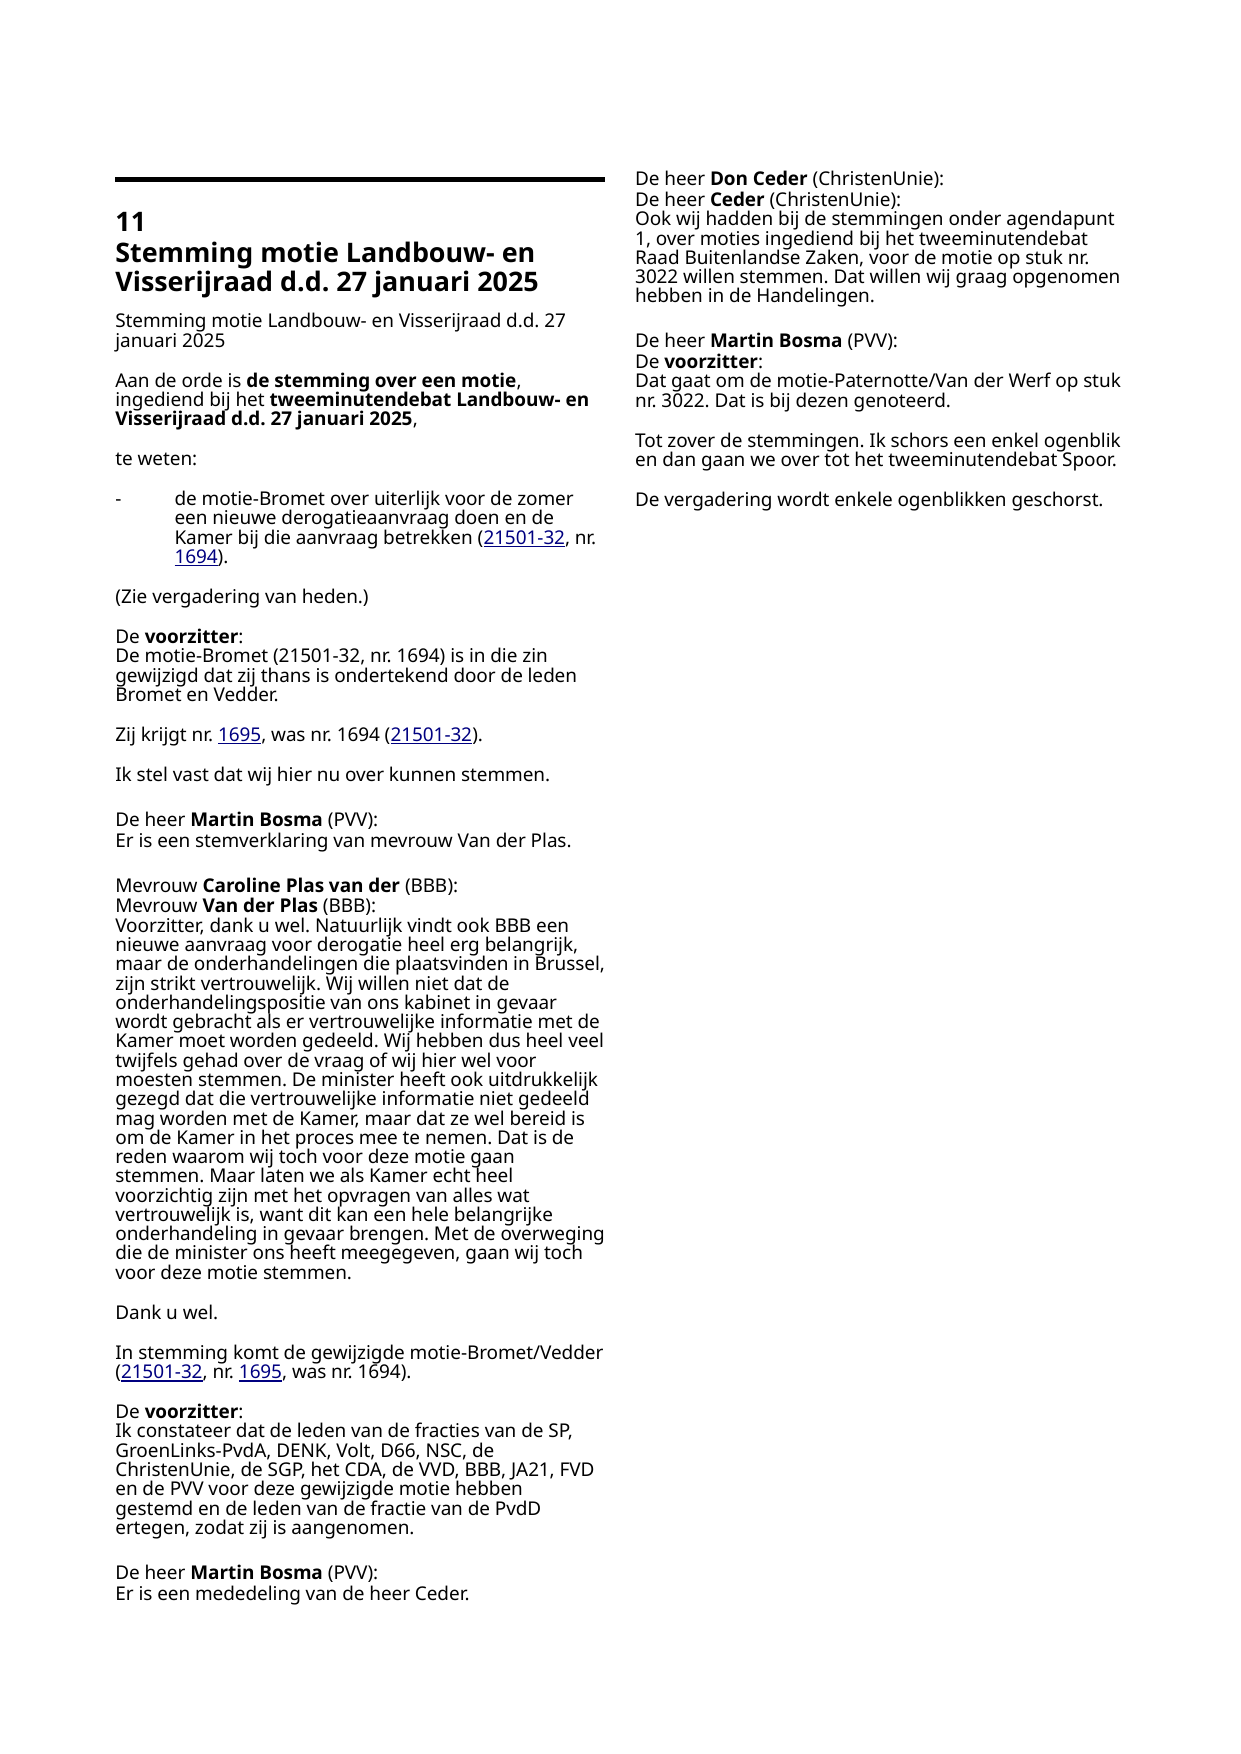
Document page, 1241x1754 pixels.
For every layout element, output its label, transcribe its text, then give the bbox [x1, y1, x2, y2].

text Stemming motie Landbouw- en Visserijraad d.d. 27 januari 2025 [115, 239, 605, 312]
text Voorzitter, dank u wel. Natuurlijk vindt ook BBB een nieuwe aanvraag voor derogatie heel erg belangrijk, maar de onderhandelingen die plaatsvinden in Brussel, zijn strikt vertrouwelijk. Wij willen niet dat de onderhandelingspositie van ons kabinet in gevaar wordt gebracht als er vertrouwelijke informatie met de Kamer moet worden gedeeld. Wij hebben dus heel veel twijfels gehad over de vraag of wij hier wel voor moesten stemmen. De minister heeft ook uitdrukkelijk gezegd dat die vertrouwelijke informatie niet gedeeld mag worden met de Kamer, maar dat ze wel bereid is om de Kamer in het proces mee te nemen. Dat is de reden waarom wij toch voor deze motie gaan stemmen. Maar laten we als Kamer echt heel voorzichtig zijn met het opvragen van alles wat vertrouwelijk is, want dit kan een hele belangrijke onderhandeling in gevaar brengen. Met de overweging die de minister ons heeft meegegeven, gaan wij toch voor deze motie stemmen. [115, 917, 605, 1283]
text Ik constateer dat de leden van de fracties van de SP, GroenLinks-PvdA, DENK, Volt, D66, NSC, de ChristenUnie, de SGP, het CDA, de VVD, BBB, JA21, FVD en de PVV voor deze gewijzigde motie hebben gestemd en de leden van de fractie van de PvdD ertegen, zodat zij is aangenomen. [115, 1422, 605, 1538]
text 11 [115, 203, 605, 239]
text Dat gaat om de motie-Paternotte/Van der Werf op stuk nr. 3022. Dat is bij dezen genoteerd. [635, 372, 1125, 411]
text Stemming motie Landbouw- en Visserijraad d.d. 27 januari 2025 [115, 312, 605, 351]
text De heer Martin Bosma (PVV): [115, 1559, 605, 1584]
text De motie-Bromet (21501-32, nr. 1694) is in die zin gewijzigd dat zij thans is ondertekend door de leden Bromet en Vedder. [115, 647, 605, 705]
text Er is een stemverklaring van mevrouw Van der Plas. [115, 832, 605, 851]
text De heer Ceder (ChristenUnie): [635, 191, 1125, 210]
text Ik stel vast dat wij hier nu over kunnen stemmen. [115, 766, 605, 785]
text Mevrouw Caroline Plas van der (BBB): [115, 872, 605, 897]
text (Zie vergadering van heden.) [115, 588, 605, 607]
text Er is een mededeling van de heer Ceder. [115, 1584, 605, 1604]
text Tot zover de stemmingen. Ik schors een enkel ogenblik en dan gaan we over tot het tweeminutendebat Spoor. [635, 432, 1125, 470]
text De heer Martin Bosma (PVV): [115, 806, 605, 832]
text Aan de orde is de stemming over een motie, ingediend bij het tweeminutendebat Landbouw- en Visserijraad d.d. 27 januari 2025, [115, 372, 605, 429]
text Mevrouw Van der Plas (BBB): [115, 897, 605, 917]
text De voorzitter: [635, 353, 1125, 372]
list de motie-Bromet over uiterlijk voor de zomer een nieuwe derogatieaanvraag doen en de Kamer bij die aanvraag betrekken (21501-32, nr. 1694). [115, 490, 605, 567]
text De voorzitter: [115, 628, 605, 647]
text De heer Don Ceder (ChristenUnie): [635, 165, 1125, 191]
text te weten: [115, 450, 605, 469]
text In stemming komt de gewijzigde motie-Bromet/Vedder (21501-32, nr. 1695, was nr. 1694). [115, 1344, 605, 1382]
text De heer Martin Bosma (PVV): [635, 327, 1125, 353]
text De vergadering wordt enkele ogenblikken geschorst. [635, 491, 1125, 510]
text Ook wij hadden bij de stemmingen onder agendapunt 1, over moties ingediend bij het tweeminutendebat Raad Buitenlandse Zaken, voor de motie op stuk nr. 3022 willen stemmen. Dat willen wij graag opgenomen hebben in de Handelingen. [635, 210, 1125, 307]
text Dank u wel. [115, 1304, 605, 1323]
text De voorzitter: [115, 1403, 605, 1422]
text Zij krijgt nr. 1695, was nr. 1694 (21501-32). [115, 726, 605, 745]
